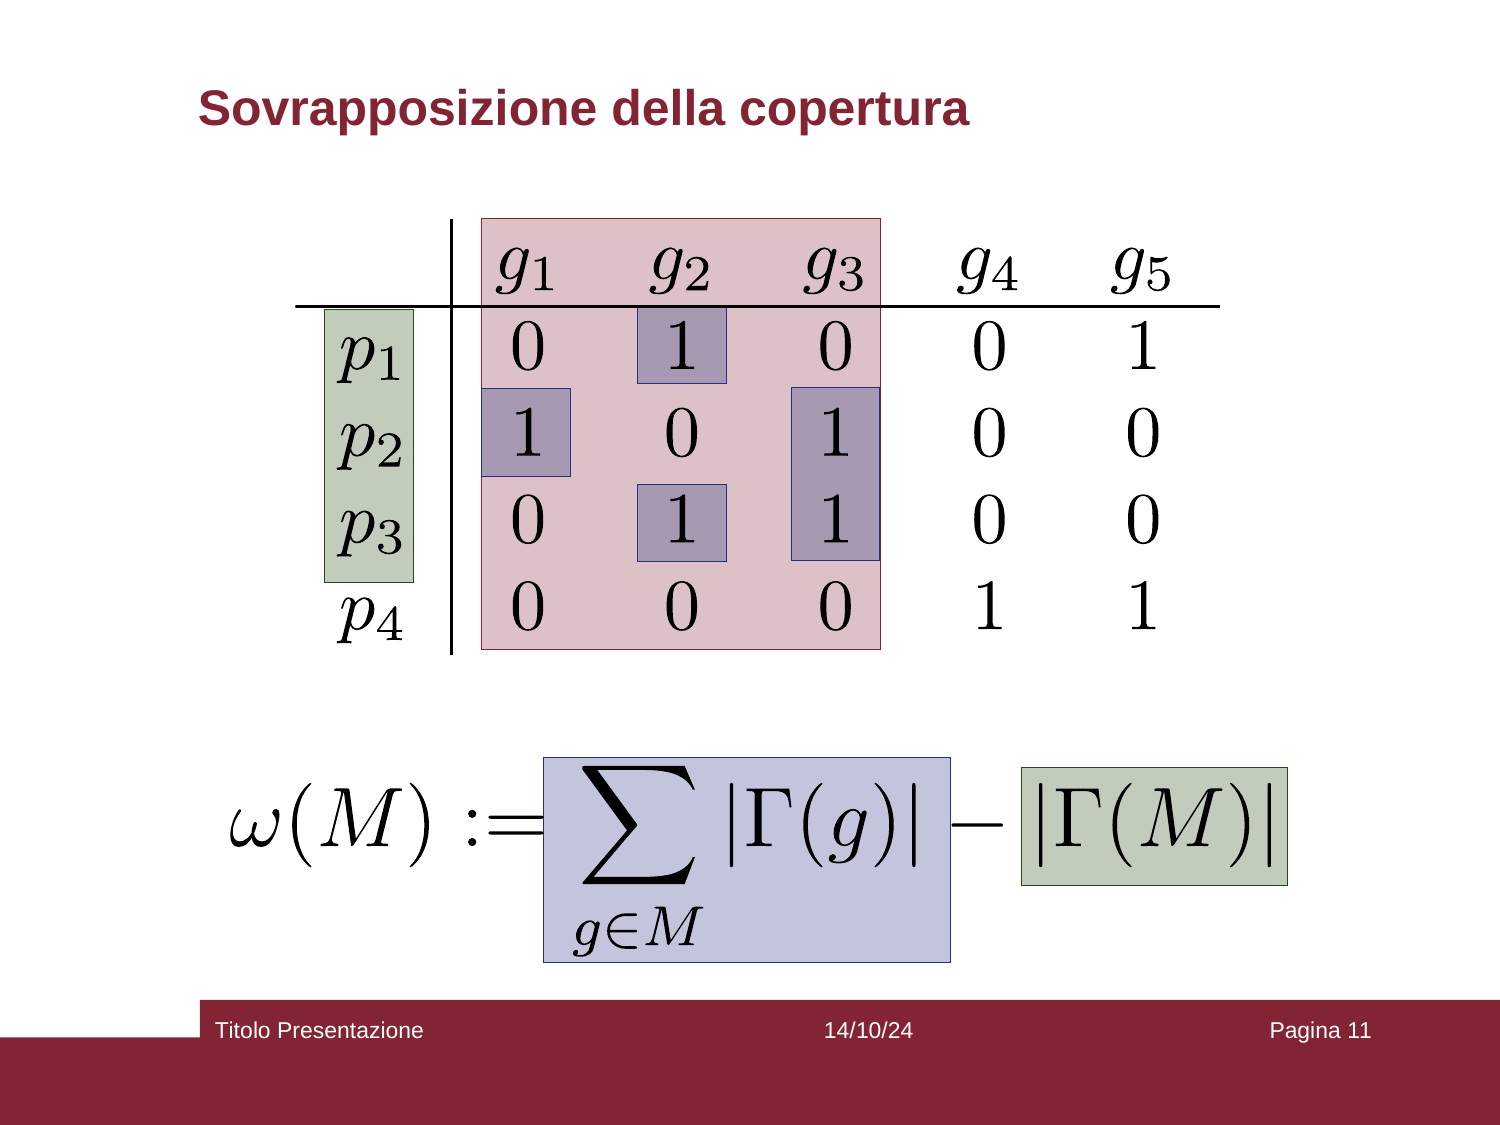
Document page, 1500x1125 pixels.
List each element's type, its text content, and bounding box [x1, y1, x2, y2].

text_box [1271, 767, 1288, 886]
text_box Pagina <number> [1074, 1008, 1388, 1084]
text_box 14/10/24 [712, 1008, 1026, 1084]
text_box [543, 757, 951, 765]
title Sovrapposizione della copertura [183, 67, 1400, 150]
text_box [543, 957, 951, 963]
text_box Titolo Presentazione [199, 1008, 676, 1084]
picture [230, 765, 1271, 957]
picture [295, 218, 1241, 662]
